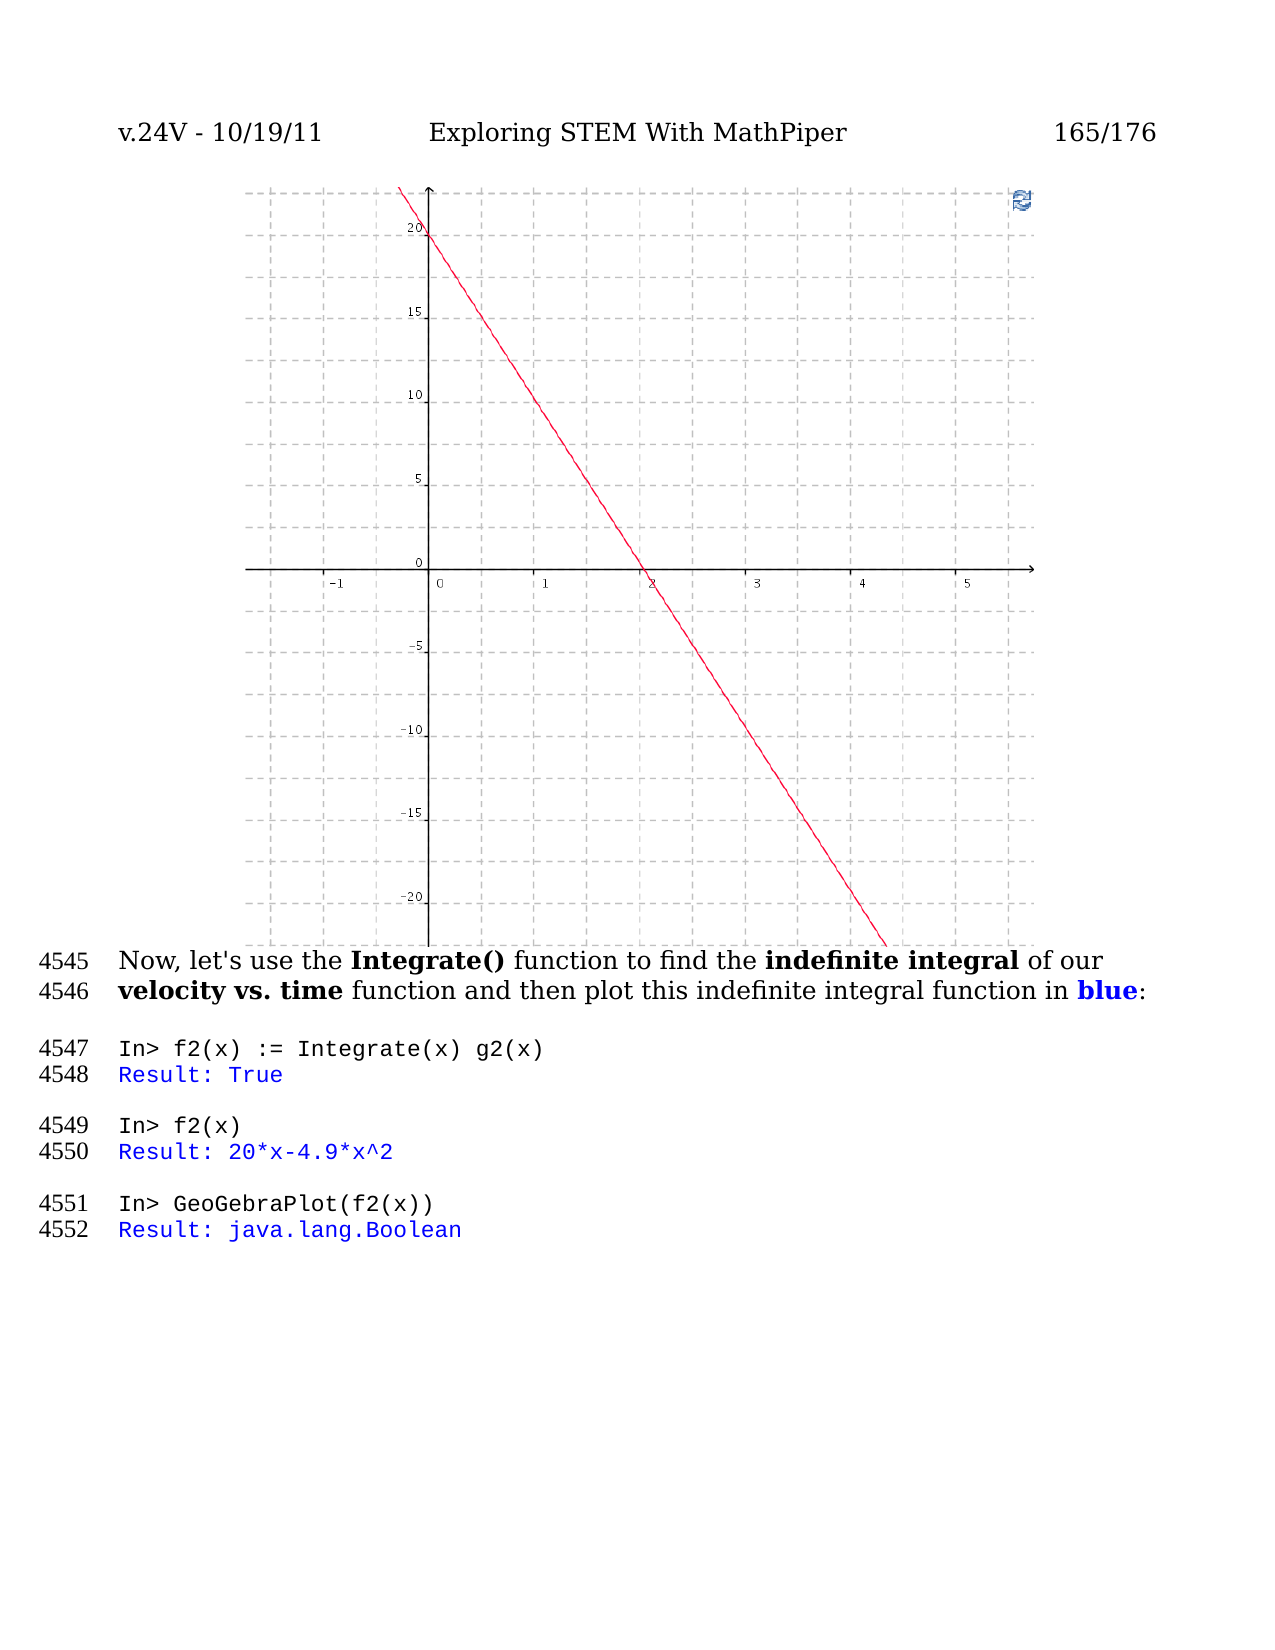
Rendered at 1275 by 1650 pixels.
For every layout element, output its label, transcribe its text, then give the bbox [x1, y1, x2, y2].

text In> f2(x) [118, 1115, 1157, 1141]
text Result: 20*x-4.9*x^2 [118, 1141, 1157, 1167]
text Result: True [118, 1063, 1157, 1089]
picture [245, 187, 1034, 947]
text Now, let's use the Integrate() function to find the indefinite integral of our velocity vs. time function and then plot this indefinite integral function in blue: [118, 882, 1157, 1005]
text In> f2(x) := Integrate(x) g2(x) [118, 1037, 1157, 1063]
text In> GeoGebraPlot(f2(x)) [118, 1193, 1157, 1218]
text Result: java.lang.Boolean [118, 1218, 1157, 1244]
